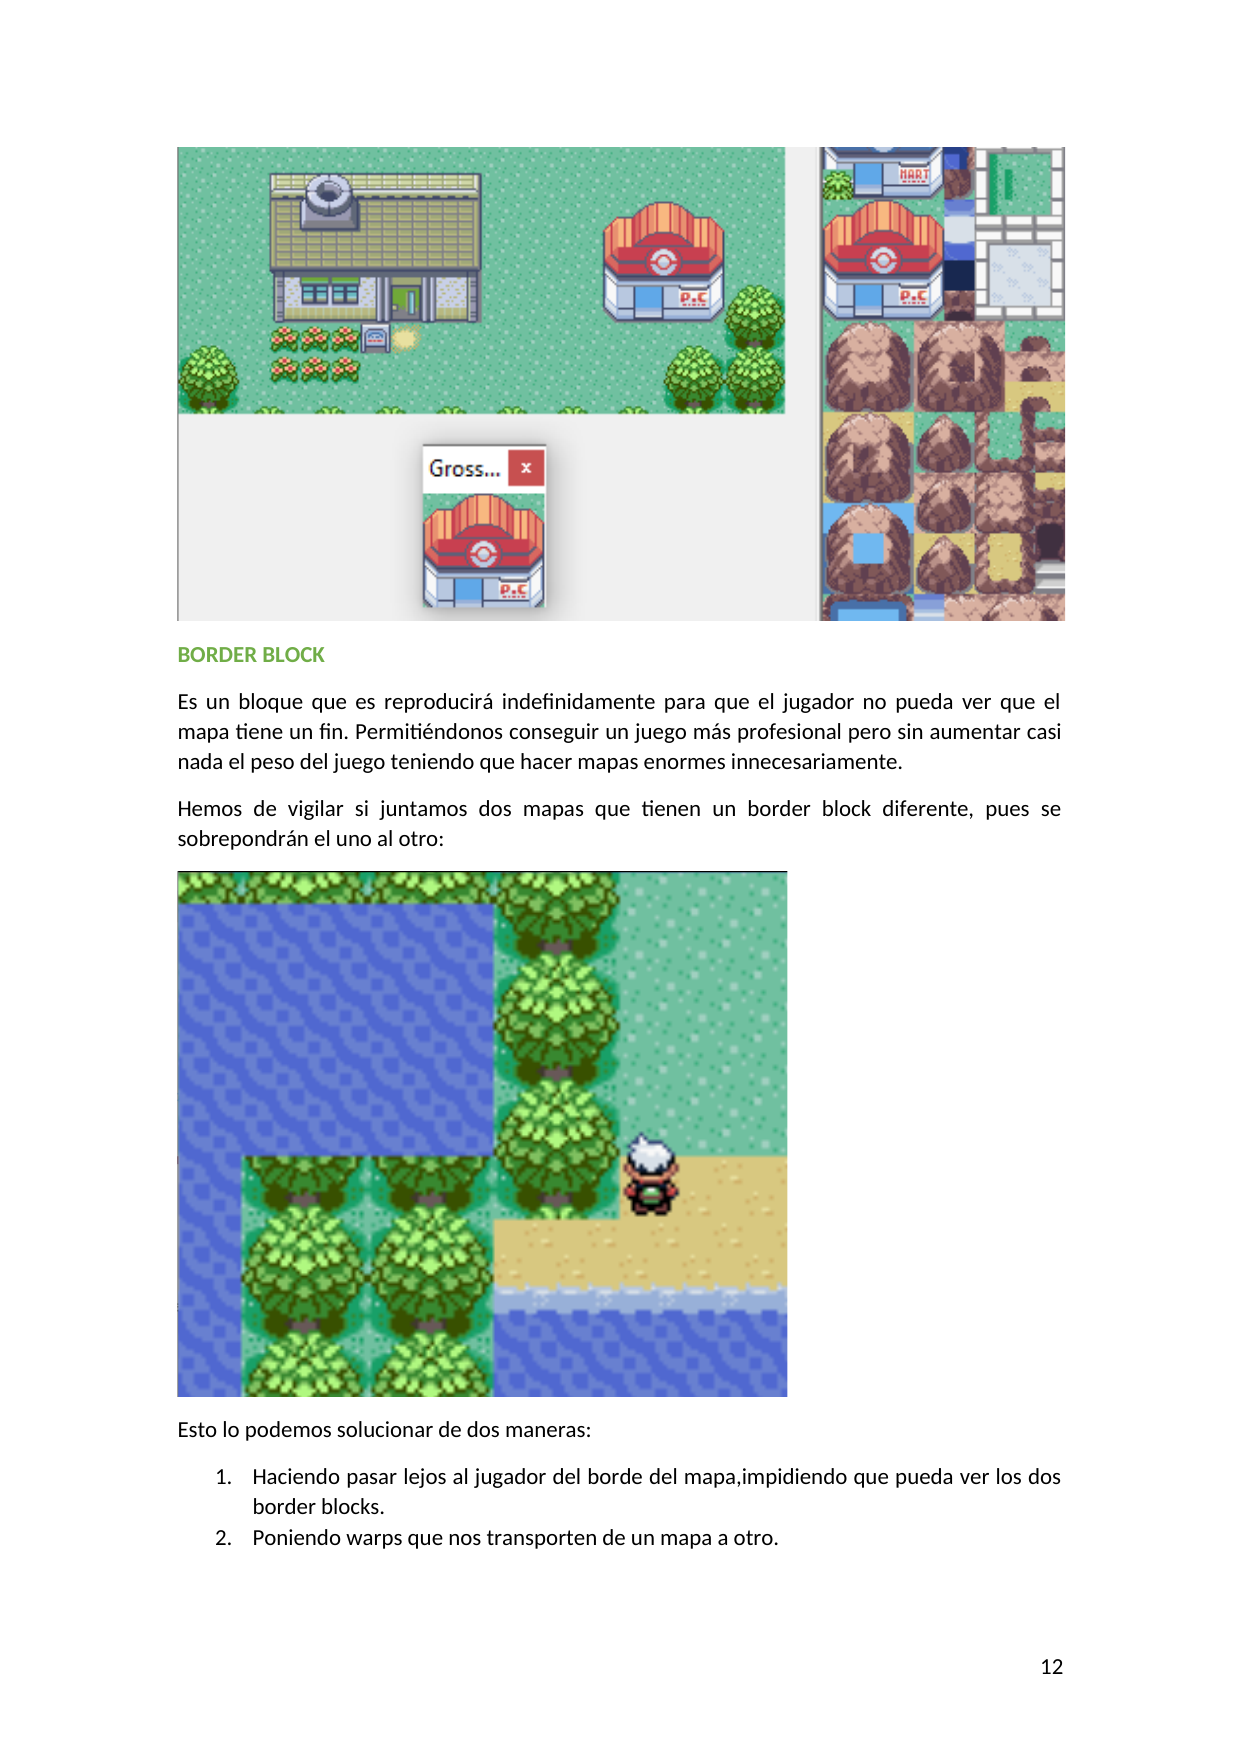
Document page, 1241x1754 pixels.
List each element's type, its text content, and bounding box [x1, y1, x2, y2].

picture [177, 147, 1066, 621]
list Poniendo warps que nos transporten de un mapa a otro. [215, 1523, 1063, 1551]
text Es un bloque que es reproducirá indefinidamente para que el jugador no pueda ver que el mapa tiene un fin. Permitiéndonos conseguir un juego más profesional pero sin aumentar casi nada el peso del juego teniendo que hacer mapas enormes innecesariamente. [177, 687, 1063, 775]
list Haciendo pasar lejos al jugador del borde del mapa,impidiendo que pueda ver los dos border blocks. [215, 1462, 1063, 1520]
text Esto lo podemos solucionar de dos maneras: [177, 1415, 1063, 1443]
text Hemos de vigilar si juntamos dos mapas que tienen un border block diferente, pues se sobrepondrán el uno al otro: [177, 794, 1063, 852]
text BORDER BLOCK [177, 640, 1063, 668]
picture [177, 871, 788, 1397]
